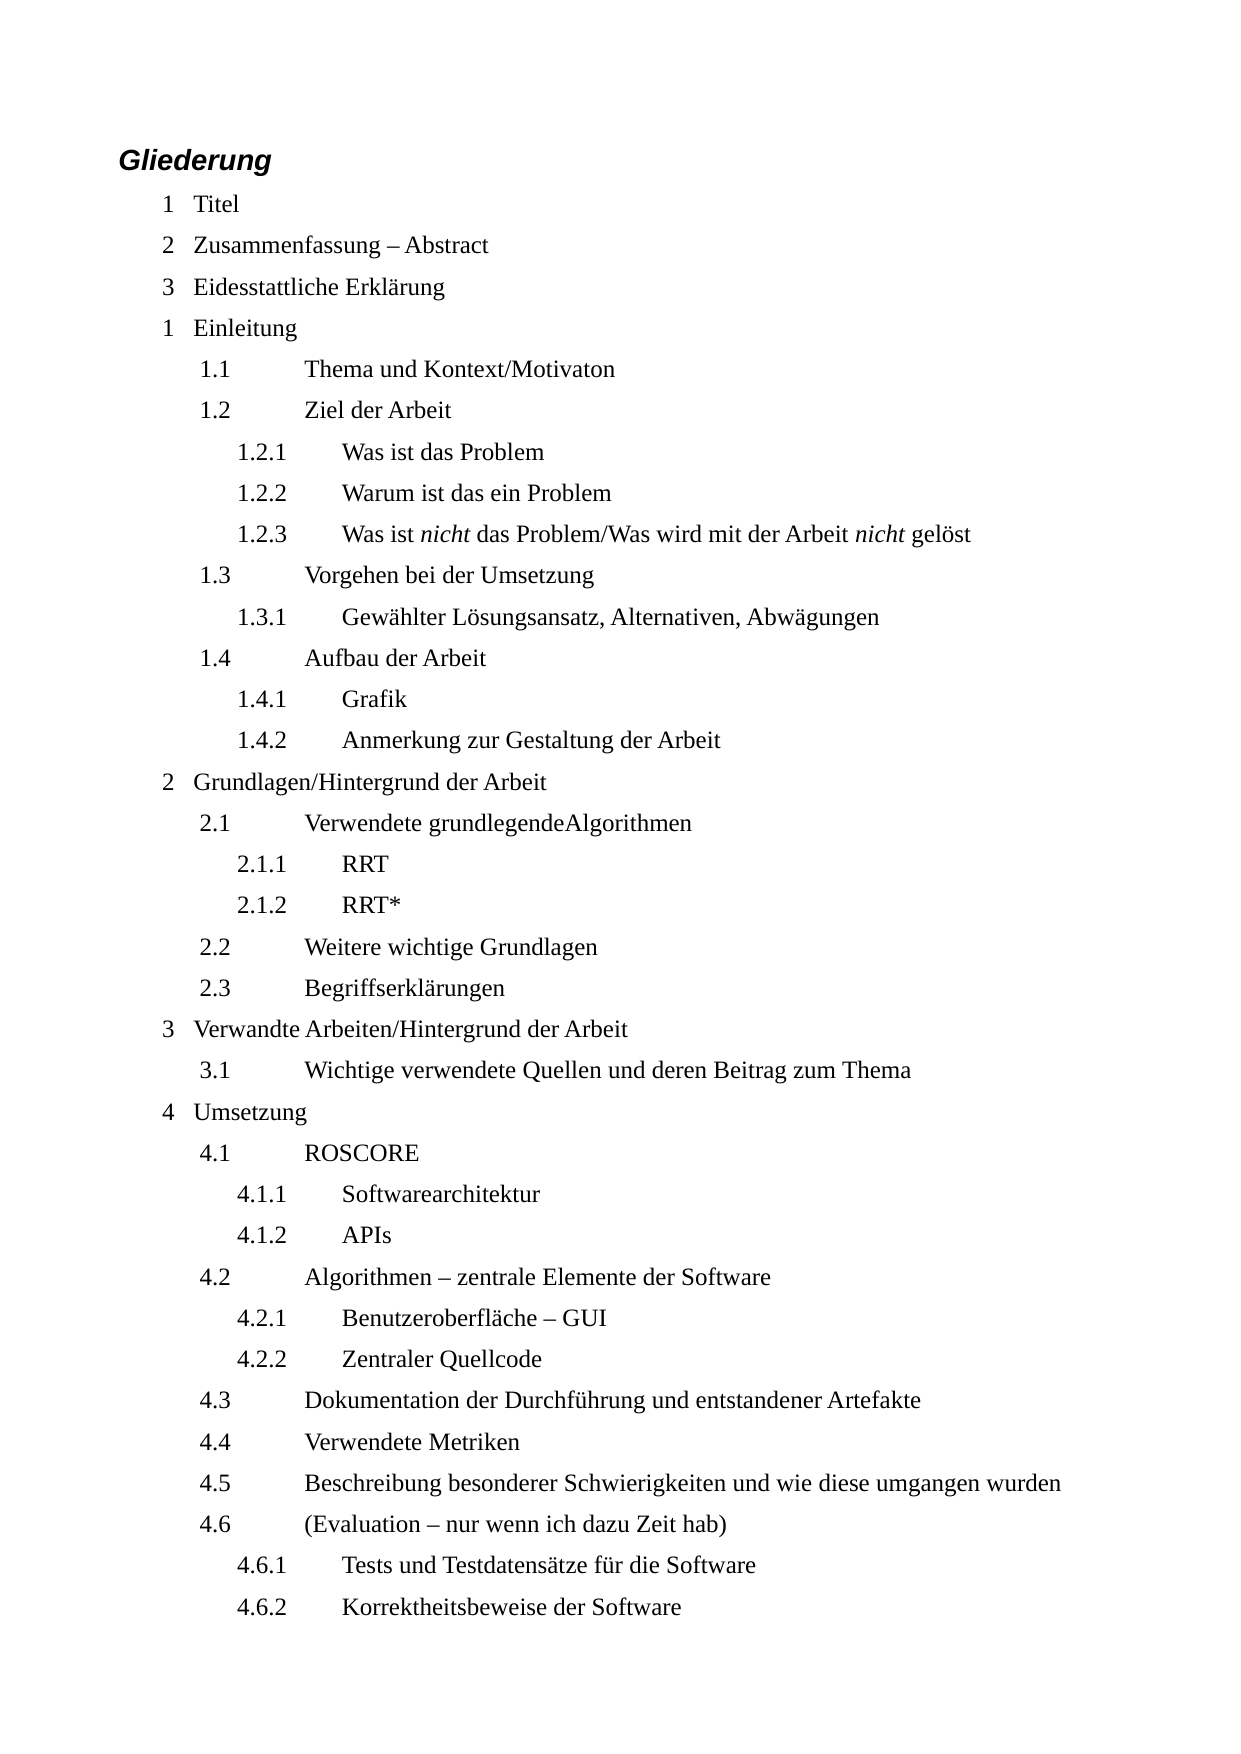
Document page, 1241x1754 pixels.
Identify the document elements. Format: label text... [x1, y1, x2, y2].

list Beschreibung besonderer Schwierigkeiten und wie diese umgangen wurden [193, 1468, 1122, 1497]
list Verwandte Arbeiten/Hintergrund der Arbeit [156, 1014, 1122, 1043]
list Zusammenfassung – Abstract [156, 230, 1122, 259]
list Grundlagen/Hintergrund der Arbeit [156, 767, 1122, 795]
list Dokumentation der Durchführung und entstandener Artefakte [193, 1385, 1122, 1414]
list Korrektheitsbeweise der Software [231, 1592, 1122, 1620]
list APIs [231, 1220, 1122, 1249]
list (Evaluation – nur wenn ich dazu Zeit hab) [193, 1509, 1122, 1538]
list RRT [231, 849, 1122, 878]
list Weitere wichtige Grundlagen [193, 932, 1122, 960]
list Ziel der Arbeit [193, 395, 1122, 424]
list ROSCORE [193, 1138, 1122, 1167]
list Grafik [231, 684, 1122, 713]
list Tests und Testdatensätze für die Software [231, 1550, 1122, 1579]
list Warum ist das ein Problem [231, 478, 1122, 507]
list Vorgehen bei der Umsetzung [193, 560, 1122, 589]
list Einleitung [156, 313, 1122, 342]
list Softwarearchitektur [231, 1179, 1122, 1208]
list Gewählter Lösungsansatz, Alternativen, Abwägungen [231, 602, 1122, 630]
list Zentraler Quellcode [231, 1344, 1122, 1373]
list Umsetzung [156, 1097, 1122, 1125]
list Was ist nicht das Problem/Was wird mit der Arbeit nicht gelöst [231, 519, 1122, 548]
subtitle Gliederung [118, 143, 1122, 177]
list Algorithmen – zentrale Elemente der Software [193, 1262, 1122, 1290]
list Begriffserklärungen [193, 973, 1122, 1002]
list Verwendete Metriken [193, 1427, 1122, 1455]
list Thema und Kontext/Motivaton [193, 354, 1122, 383]
list Anmerkung zur Gestaltung der Arbeit [231, 725, 1122, 754]
list Verwendete grundlegendeAlgorithmen [193, 808, 1122, 837]
list Aufbau der Arbeit [193, 643, 1122, 672]
list Titel [156, 189, 1122, 218]
list Wichtige verwendete Quellen und deren Beitrag zum Thema [193, 1055, 1122, 1084]
list Eidesstattliche Erklärung [156, 272, 1122, 300]
list RRT* [231, 890, 1122, 919]
list Benutzeroberfläche – GUI [231, 1303, 1122, 1332]
list Was ist das Problem [231, 437, 1122, 465]
